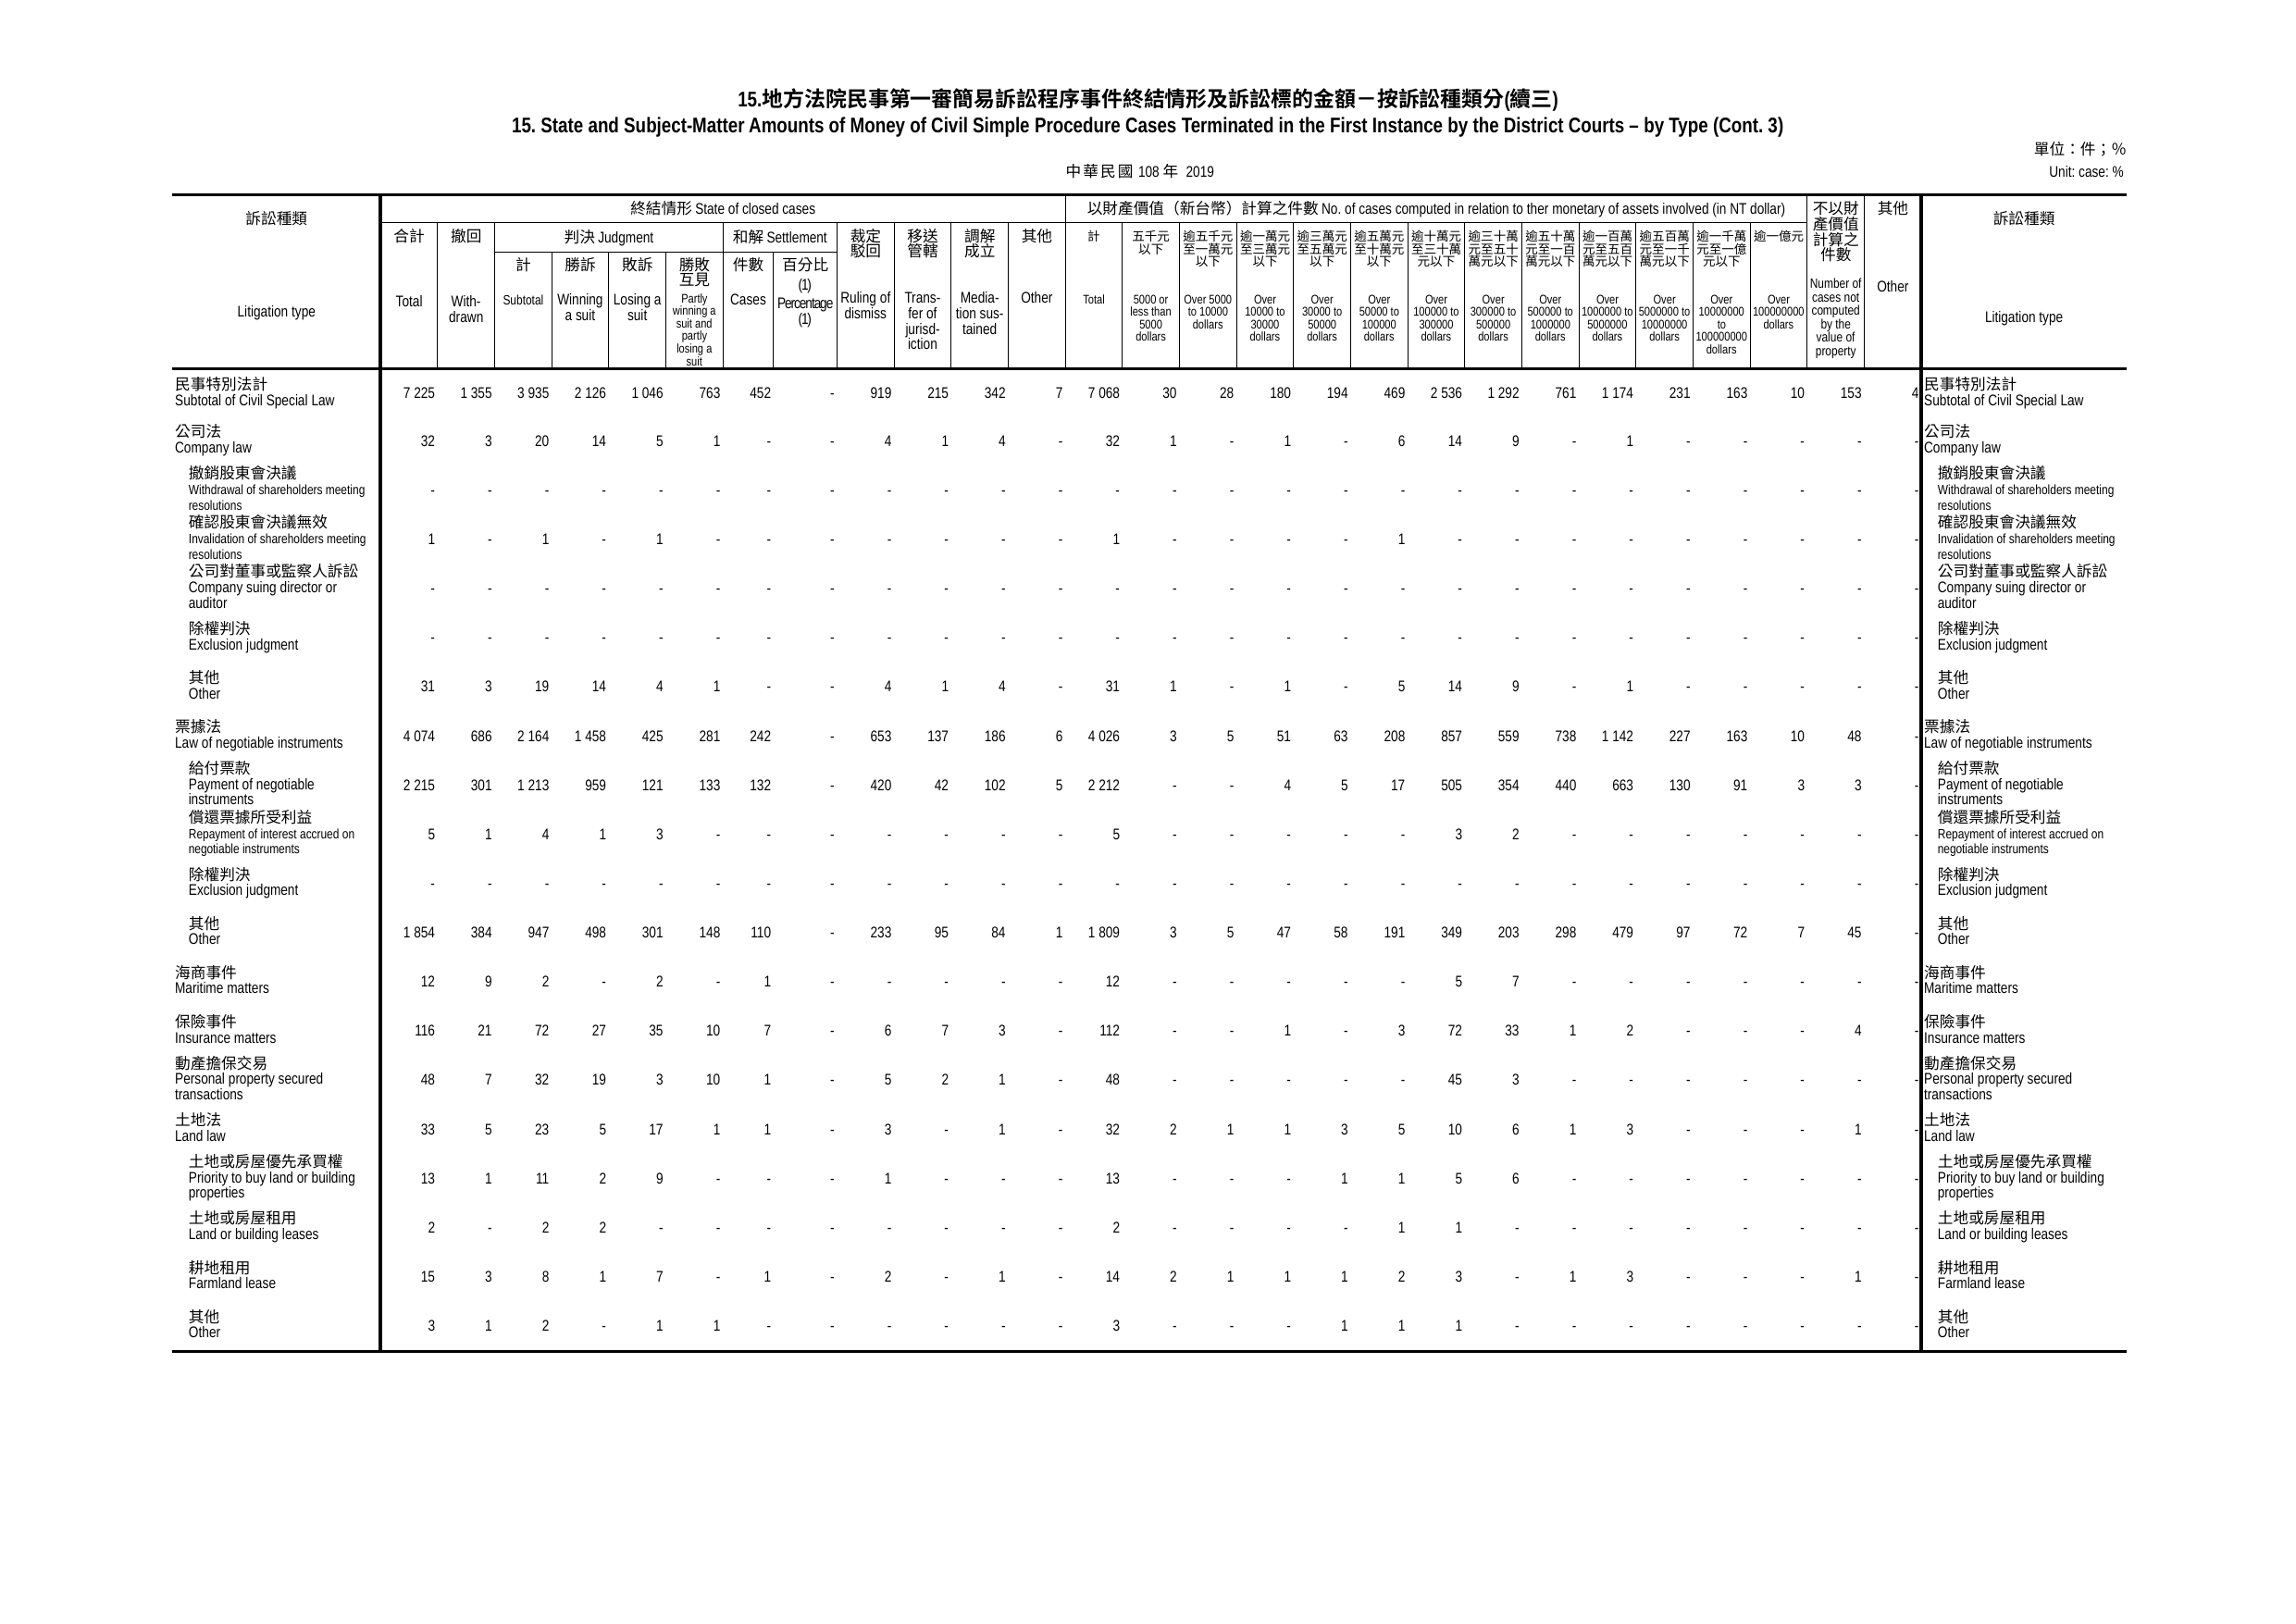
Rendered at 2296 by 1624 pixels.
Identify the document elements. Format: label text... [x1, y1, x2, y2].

table_cell - [1693, 416, 1750, 465]
table_cell 1 [1350, 1301, 1408, 1350]
table_cell 10 [1750, 712, 1807, 761]
table_header 訴訟種類 Litigation type [172, 196, 379, 367]
table_cell 票據法 Law of negotiable instruments [1923, 712, 2127, 761]
table_cell - [1807, 859, 1864, 908]
table_cell 公司對董事或監察人訴訟 Company suing director or auditor [172, 564, 379, 613]
table_cell 17 [609, 1105, 665, 1154]
table_cell 公司法 Company law [172, 416, 379, 465]
table_cell 33 [1465, 1006, 1521, 1055]
table_cell - [894, 1154, 951, 1203]
table_cell 1 [1350, 1203, 1408, 1252]
table_cell 1 854 [382, 908, 438, 957]
table_cell 31 [1065, 662, 1123, 711]
table_cell 97 [1636, 908, 1693, 957]
table_cell - [1864, 908, 1919, 957]
table_cell 3 [1465, 1055, 1521, 1104]
table_cell 動產擔保交易 Personal property secured transactions [172, 1055, 379, 1104]
table_cell 186 [951, 712, 1008, 761]
table_cell - [1294, 957, 1350, 1006]
table_cell - [1179, 465, 1236, 514]
table_cell 1 [1236, 1006, 1294, 1055]
table_cell 6 [1465, 1105, 1521, 1154]
table_cell - [1750, 810, 1807, 859]
table_cell - [665, 810, 723, 859]
table_cell 1 [1179, 1252, 1236, 1301]
table_cell 6 [1350, 416, 1408, 465]
table_cell 5 [1179, 712, 1236, 761]
table_cell 3 [1065, 1301, 1123, 1350]
table_cell 逾五千元至一萬元以下 Over 5000 to 10000 dollars [1180, 223, 1236, 367]
table_cell - [1465, 859, 1521, 908]
table_cell 384 [438, 908, 494, 957]
table_cell 其他 Other [172, 662, 379, 711]
table_cell - [1294, 514, 1350, 564]
table_cell - [1294, 859, 1350, 908]
table_cell - [1636, 859, 1693, 908]
table_cell 4 [1864, 370, 1919, 416]
table_cell - [837, 957, 894, 1006]
table_cell - [723, 564, 774, 613]
table_cell 498 [552, 908, 609, 957]
table_cell - [951, 957, 1008, 1006]
table_cell - [1350, 810, 1408, 859]
table_cell - [1579, 1203, 1636, 1252]
table_cell - [774, 1105, 837, 1154]
table_cell 452 [723, 370, 774, 416]
table_cell 除權判決 Exclusion judgment [1923, 859, 2127, 908]
table_cell - [1807, 514, 1864, 564]
table_cell 敗訴 Losing a suit [609, 253, 665, 367]
table_cell - [1864, 1203, 1919, 1252]
table_cell - [1864, 712, 1919, 761]
table_cell 其他 Other [1923, 662, 2127, 711]
table_cell 3 [1408, 1252, 1465, 1301]
table_cell 3 [951, 1006, 1008, 1055]
table_cell 1 [438, 1154, 494, 1203]
table_cell 7 [723, 1006, 774, 1055]
table_cell - [1521, 564, 1579, 613]
table_cell 47 [1236, 908, 1294, 957]
table_cell 137 [894, 712, 951, 761]
table_cell - [438, 613, 494, 662]
table_cell - [552, 514, 609, 564]
table_cell - [894, 514, 951, 564]
table_cell 14 [1065, 1252, 1123, 1301]
table_cell - [1294, 613, 1350, 662]
table_cell 7 [894, 1006, 951, 1055]
table_cell - [1521, 1154, 1579, 1203]
table_cell - [1693, 859, 1750, 908]
table_cell 349 [1408, 908, 1465, 957]
table_cell - [1465, 1301, 1521, 1350]
table_cell 除權判決 Exclusion judgment [172, 613, 379, 662]
table_cell 7 [1008, 370, 1065, 416]
table_cell 9 [609, 1154, 665, 1203]
table_cell - [1807, 957, 1864, 1006]
table_cell 1 458 [552, 712, 609, 761]
table_cell 6 [837, 1006, 894, 1055]
table_cell 1 [837, 1154, 894, 1203]
table_cell 土地法 Land law [172, 1105, 379, 1154]
table_cell 五千元 以下 5000 or less than 5000 dollars [1123, 223, 1179, 367]
table_cell - [1294, 1006, 1350, 1055]
table_cell 148 [665, 908, 723, 957]
table_cell - [1521, 416, 1579, 465]
table_cell - [951, 1203, 1008, 1252]
table_cell - [1807, 465, 1864, 514]
table_cell 1 [1350, 1154, 1408, 1203]
table_cell 180 [1236, 370, 1294, 416]
table_cell 191 [1350, 908, 1408, 957]
table_cell 301 [609, 908, 665, 957]
table_cell 1 [1294, 1252, 1350, 1301]
table_cell - [774, 1055, 837, 1104]
table_cell 5 [1408, 957, 1465, 1006]
table_cell - [665, 564, 723, 613]
table_cell 1 [1065, 514, 1123, 564]
table_header 不以財產價值計算之件數 Number of cases not computed by the value of property [1807, 196, 1864, 367]
table_cell - [1179, 514, 1236, 564]
table_cell - [665, 1154, 723, 1203]
table_cell - [774, 1301, 837, 1350]
table_cell - [1636, 514, 1693, 564]
table_cell - [665, 1203, 723, 1252]
table_cell - [1693, 1252, 1750, 1301]
table_cell - [1636, 957, 1693, 1006]
table_cell - [1179, 613, 1236, 662]
table_cell - [723, 810, 774, 859]
table_cell 45 [1807, 908, 1864, 957]
text 單位：件；％ [169, 137, 2126, 159]
table_cell - [1350, 1055, 1408, 1104]
table_cell 1 [894, 662, 951, 711]
table_cell - [1236, 613, 1294, 662]
table_cell - [1123, 761, 1179, 810]
table_cell 海商事件 Maritime matters [172, 957, 379, 1006]
table_cell 3 [438, 662, 494, 711]
table_cell - [1123, 957, 1179, 1006]
table_cell 208 [1350, 712, 1408, 761]
table_cell 1 142 [1579, 712, 1636, 761]
table_cell 民事特別法計 Subtotal of Civil Special Law [1923, 370, 2127, 416]
table_cell - [774, 416, 837, 465]
table_cell 72 [494, 1006, 552, 1055]
table_cell 2 [552, 1154, 609, 1203]
table_cell 45 [1408, 1055, 1465, 1104]
table_cell - [1008, 810, 1065, 859]
table_cell 逾五百萬元至一千萬元以下 Over 5000000 to 10000000 dollars [1636, 223, 1693, 367]
table_cell - [1750, 613, 1807, 662]
table_cell - [1807, 1055, 1864, 1104]
table_cell - [665, 514, 723, 564]
table_cell - [1521, 859, 1579, 908]
table_cell - [1750, 1203, 1807, 1252]
table_cell 1 [665, 1301, 723, 1350]
table_cell - [1693, 613, 1750, 662]
table_cell - [1008, 1301, 1065, 1350]
table_cell - [1693, 465, 1750, 514]
table_cell 19 [552, 1055, 609, 1104]
table_cell 耕地租用 Farmland lease [1923, 1252, 2127, 1301]
table_cell - [1123, 859, 1179, 908]
table_cell 計 Total [1066, 223, 1122, 367]
table_cell 票據法 Law of negotiable instruments [172, 712, 379, 761]
table_cell 和解Settlement [724, 223, 837, 252]
table_cell 30 [1123, 370, 1179, 416]
table_cell - [1123, 1006, 1179, 1055]
table_cell 233 [837, 908, 894, 957]
table_cell - [1693, 564, 1750, 613]
table_cell 逾一億元 Over 100000000 dollars [1751, 223, 1806, 367]
table_cell - [1750, 1006, 1807, 1055]
table_cell 3 935 [494, 370, 552, 416]
table_cell 1 [438, 810, 494, 859]
table_cell 給付票款 Payment of negotiable instruments [172, 761, 379, 810]
table_cell 17 [1350, 761, 1408, 810]
table_cell 4 [609, 662, 665, 711]
table_cell 逾五萬元至十萬元以下 Over 50000 to 100000 dollars [1351, 223, 1408, 367]
table_cell 440 [1521, 761, 1579, 810]
table_cell 1 [1236, 1252, 1294, 1301]
table_cell 63 [1294, 712, 1350, 761]
table_cell - [1864, 1154, 1919, 1203]
table_cell - [774, 564, 837, 613]
table_cell 32 [382, 416, 438, 465]
table_cell - [1750, 564, 1807, 613]
table_cell - [1465, 465, 1521, 514]
table_cell 計 Subtotal [495, 253, 552, 367]
table_cell - [382, 613, 438, 662]
table_cell - [837, 1203, 894, 1252]
table_cell 3 [609, 1055, 665, 1104]
table_header 訴訟種類 Litigation type [1923, 196, 2127, 367]
table_cell - [1123, 1154, 1179, 1203]
table_cell 5 [1350, 1105, 1408, 1154]
table_cell 95 [894, 908, 951, 957]
table_cell - [1864, 1252, 1919, 1301]
table_cell 土地或房屋優先承買權 Priority to buy land or building properties [1923, 1154, 2127, 1203]
table_cell - [774, 859, 837, 908]
table_cell 505 [1408, 761, 1465, 810]
table_cell - [1179, 859, 1236, 908]
table_cell 4 [1807, 1006, 1864, 1055]
table_cell 其他 Other [172, 908, 379, 957]
table_cell 2 [609, 957, 665, 1006]
table_cell - [1636, 416, 1693, 465]
table_cell 逾一百萬元至五百萬元以下 Over 1000000 to 5000000 dollars [1580, 223, 1635, 367]
table_cell 72 [1693, 908, 1750, 957]
table_cell - [837, 564, 894, 613]
table_cell - [951, 564, 1008, 613]
table_cell 5 [1350, 662, 1408, 711]
table_cell 14 [552, 662, 609, 711]
table_cell - [1008, 416, 1065, 465]
table_cell 14 [1408, 416, 1465, 465]
table_cell 移送 管轄 Trans- fer of jurisd- iction [895, 223, 950, 367]
table_cell - [774, 957, 837, 1006]
table_cell 1 046 [609, 370, 665, 416]
table_cell 1 292 [1465, 370, 1521, 416]
table_cell 除權判決 Exclusion judgment [1923, 613, 2127, 662]
table_cell 1 355 [438, 370, 494, 416]
table_cell - [894, 859, 951, 908]
table_cell - [1864, 514, 1919, 564]
table_cell 民事特別法計 Subtotal of Civil Special Law [172, 370, 379, 416]
table_cell 281 [665, 712, 723, 761]
table_cell - [1408, 465, 1465, 514]
table_cell 1 [1408, 1203, 1465, 1252]
table_cell - [1693, 1301, 1750, 1350]
table_cell - [1236, 1203, 1294, 1252]
table_cell - [774, 908, 837, 957]
table_cell 3 [1294, 1105, 1350, 1154]
table_cell 14 [552, 416, 609, 465]
table_cell 4 026 [1065, 712, 1123, 761]
table_cell - [494, 564, 552, 613]
table_header 終結情形State of closed cases [382, 196, 1065, 222]
table_cell 保險事件 Insurance matters [172, 1006, 379, 1055]
table_cell - [723, 613, 774, 662]
table_cell 1 [723, 957, 774, 1006]
table_cell - [1465, 613, 1521, 662]
table_cell 其他 Other [172, 1301, 379, 1350]
table_cell 2 215 [382, 761, 438, 810]
table_cell 2 [494, 1203, 552, 1252]
table_cell - [1294, 1203, 1350, 1252]
table_cell - [1750, 1154, 1807, 1203]
table_cell 48 [1807, 712, 1864, 761]
table_cell 1 [1350, 514, 1408, 564]
table_cell 663 [1579, 761, 1636, 810]
table_cell - [1864, 416, 1919, 465]
table_cell - [1179, 1055, 1236, 1104]
table_cell 1 [665, 1105, 723, 1154]
table_cell 559 [1465, 712, 1521, 761]
table_cell 9 [438, 957, 494, 1006]
table_cell - [1750, 1105, 1807, 1154]
table_cell 1 [723, 1252, 774, 1301]
table_cell 4 [1236, 761, 1294, 810]
table_cell 2 [894, 1055, 951, 1104]
table_cell 32 [1065, 1105, 1123, 1154]
table_cell - [1579, 613, 1636, 662]
table_cell - [1294, 564, 1350, 613]
table_cell - [1008, 465, 1065, 514]
table_cell 償還票據所受利益 Repayment of interest accrued on negotiable instruments [172, 810, 379, 859]
table_cell - [382, 564, 438, 613]
table_cell 土地或房屋租用 Land or building leases [172, 1203, 379, 1252]
table_cell 勝訴 Winning a suit [552, 253, 608, 367]
table_cell 5 [1065, 810, 1123, 859]
table_cell 5 [1008, 761, 1065, 810]
table_cell 1 [1521, 1105, 1579, 1154]
table_cell - [1864, 1055, 1919, 1104]
table_cell 確認股東會決議無效 Invalidation of shareholders meeting resolutions [172, 514, 379, 564]
table_cell - [665, 1252, 723, 1301]
table_cell - [1294, 662, 1350, 711]
table_cell - [1123, 514, 1179, 564]
table_cell 2 [1065, 1203, 1123, 1252]
table_cell 9 [1465, 416, 1521, 465]
table_cell - [951, 1301, 1008, 1350]
table_cell - [774, 810, 837, 859]
table_cell 公司法 Company law [1923, 416, 2127, 465]
table_cell - [552, 613, 609, 662]
table_cell 6 [1008, 712, 1065, 761]
table_cell 1 [1807, 1252, 1864, 1301]
table_cell 2 [1123, 1105, 1179, 1154]
table_cell 公司對董事或監察人訴訟 Company suing director or auditor [1923, 564, 2127, 613]
table_cell - [1864, 1006, 1919, 1055]
table_cell - [609, 859, 665, 908]
table_cell - [723, 416, 774, 465]
table_cell 7 [1465, 957, 1521, 1006]
table_cell 761 [1521, 370, 1579, 416]
table_cell 3 [837, 1105, 894, 1154]
table_cell - [1008, 514, 1065, 564]
table_cell 425 [609, 712, 665, 761]
table_cell 1 [1123, 662, 1179, 711]
table_cell - [1864, 810, 1919, 859]
table_cell 1 [723, 1055, 774, 1104]
table_cell 1 [665, 416, 723, 465]
table_cell 2 212 [1065, 761, 1123, 810]
table_cell 12 [382, 957, 438, 1006]
table_cell - [1807, 1203, 1864, 1252]
table_cell - [552, 1301, 609, 1350]
table_cell 738 [1521, 712, 1579, 761]
table_cell 121 [609, 761, 665, 810]
table_cell - [837, 613, 894, 662]
table_cell - [1065, 613, 1123, 662]
table_cell 2 164 [494, 712, 552, 761]
table_cell - [1350, 957, 1408, 1006]
table_cell - [723, 1301, 774, 1350]
table_cell - [1807, 613, 1864, 662]
table_cell - [1579, 1301, 1636, 1350]
table_cell - [1294, 810, 1350, 859]
table_cell 163 [1693, 712, 1750, 761]
table_cell 7 [1750, 908, 1807, 957]
table_cell - [1408, 613, 1465, 662]
table_cell 逾一萬元至三萬元以下 Over 10000 to 30000 dollars [1237, 223, 1293, 367]
table_cell - [1579, 1055, 1636, 1104]
table_cell 133 [665, 761, 723, 810]
table_cell - [1864, 859, 1919, 908]
table_cell 動產擔保交易 Personal property secured transactions [1923, 1055, 2127, 1104]
table_cell - [774, 1154, 837, 1203]
table_cell - [837, 514, 894, 564]
table_cell 調解 成立 Media- tion sus- tained [951, 223, 1008, 367]
table_cell 1 [552, 1252, 609, 1301]
table_cell - [1294, 1055, 1350, 1104]
table_cell - [1236, 859, 1294, 908]
table_cell 857 [1408, 712, 1465, 761]
table_cell 1 [1521, 1006, 1579, 1055]
table_cell 28 [1179, 370, 1236, 416]
table_cell - [837, 810, 894, 859]
table_cell - [1864, 1301, 1919, 1350]
table_cell - [438, 564, 494, 613]
table_cell - [1864, 564, 1919, 613]
table_cell - [1179, 1301, 1236, 1350]
table_cell 其他 Other [1923, 908, 2127, 957]
table_cell 2 [494, 957, 552, 1006]
table_cell - [774, 1006, 837, 1055]
table_cell 10 [1408, 1105, 1465, 1154]
table_cell 合計 Total [382, 223, 437, 367]
table_cell - [1008, 1252, 1065, 1301]
table_cell 3 [438, 1252, 494, 1301]
table_cell - [1750, 859, 1807, 908]
table_cell - [1123, 1055, 1179, 1104]
table_cell 5 [438, 1105, 494, 1154]
table_cell - [494, 613, 552, 662]
table_cell - [665, 465, 723, 514]
table_cell 件數 Cases [724, 253, 773, 367]
table_cell - [609, 613, 665, 662]
table_cell - [837, 465, 894, 514]
table_cell - [1636, 465, 1693, 514]
table_cell 420 [837, 761, 894, 810]
table_cell 3 [382, 1301, 438, 1350]
table_cell 逾三十萬元至五十萬元以下 Over 300000 to 500000 dollars [1465, 223, 1521, 367]
table_cell - [951, 859, 1008, 908]
table_cell 7 [438, 1055, 494, 1104]
table_cell - [723, 1203, 774, 1252]
table_cell 27 [552, 1006, 609, 1055]
table_cell 1 [552, 810, 609, 859]
table_cell 逾十萬元至三十萬元以下 Over 100000 to 300000 dollars [1409, 223, 1464, 367]
table_cell 32 [494, 1055, 552, 1104]
table_cell 2 536 [1408, 370, 1465, 416]
table_cell - [1179, 761, 1236, 810]
table_cell - [1864, 465, 1919, 514]
table_cell 2 126 [552, 370, 609, 416]
table_cell 10 [1750, 370, 1807, 416]
table_cell 110 [723, 908, 774, 957]
table_cell - [438, 1203, 494, 1252]
table_cell 土地法 Land law [1923, 1105, 2127, 1154]
table_cell 3 [1123, 712, 1179, 761]
table_cell 1 [723, 1105, 774, 1154]
table_cell - [1008, 613, 1065, 662]
table_cell - [1693, 957, 1750, 1006]
table_cell - [438, 859, 494, 908]
table_cell 4 [494, 810, 552, 859]
table_cell 91 [1693, 761, 1750, 810]
table_cell 203 [1465, 908, 1521, 957]
table_cell - [837, 859, 894, 908]
table_cell - [1636, 810, 1693, 859]
table_cell - [1579, 1154, 1636, 1203]
table_cell 1 [1294, 1154, 1350, 1203]
table_cell - [1123, 1301, 1179, 1350]
table_cell - [1179, 957, 1236, 1006]
table_cell - [1179, 662, 1236, 711]
table_cell 2 [1579, 1006, 1636, 1055]
table_cell 逾五十萬元至一百萬元以下 Over 500000 to 1000000 dollars [1522, 223, 1579, 367]
table_cell 2 [552, 1203, 609, 1252]
table_cell 1 [382, 514, 438, 564]
table_cell - [1636, 1055, 1693, 1104]
table_cell - [723, 859, 774, 908]
table_cell 3 [1579, 1252, 1636, 1301]
table_cell 4 [837, 416, 894, 465]
table_cell - [1807, 810, 1864, 859]
table_cell 301 [438, 761, 494, 810]
table_cell 3 [1123, 908, 1179, 957]
table_cell - [552, 465, 609, 514]
table_cell 1 [1008, 908, 1065, 957]
table_cell 2 [382, 1203, 438, 1252]
table_header 其他 Other [1865, 196, 1919, 367]
table_cell 3 [1807, 761, 1864, 810]
table_cell - [552, 564, 609, 613]
table_cell 7 225 [382, 370, 438, 416]
table_cell - [894, 810, 951, 859]
table_cell 242 [723, 712, 774, 761]
table_cell - [1350, 613, 1408, 662]
table_cell 4 074 [382, 712, 438, 761]
table_cell 海商事件 Maritime matters [1923, 957, 2127, 1006]
table_cell - [774, 1252, 837, 1301]
table_cell - [1807, 564, 1864, 613]
table_cell 2 [1123, 1252, 1179, 1301]
table_cell 土地或房屋租用 Land or building leases [1923, 1203, 2127, 1252]
table_cell - [1465, 1203, 1521, 1252]
table_cell - [1008, 859, 1065, 908]
table_cell - [1236, 465, 1294, 514]
table_cell - [951, 810, 1008, 859]
table_cell - [1750, 416, 1807, 465]
table_cell 3 [1408, 810, 1465, 859]
table_cell - [1008, 1203, 1065, 1252]
table_cell - [382, 859, 438, 908]
table_cell - [1465, 1252, 1521, 1301]
table_cell - [1636, 1301, 1693, 1350]
table_cell 31 [382, 662, 438, 711]
table_cell - [1350, 465, 1408, 514]
table_cell - [1294, 465, 1350, 514]
table_cell 1 809 [1065, 908, 1123, 957]
table_cell 1 174 [1579, 370, 1636, 416]
table_cell 5 [1294, 761, 1350, 810]
table_cell 19 [494, 662, 552, 711]
table_cell 1 [951, 1252, 1008, 1301]
table_cell - [1750, 1252, 1807, 1301]
table_cell - [1350, 564, 1408, 613]
table_cell 4 [951, 416, 1008, 465]
table_cell - [609, 465, 665, 514]
table_cell - [1636, 1203, 1693, 1252]
table_cell 130 [1636, 761, 1693, 810]
table_cell - [1065, 564, 1123, 613]
table_cell - [1408, 514, 1465, 564]
table_cell 1 [1579, 662, 1636, 711]
table_cell - [837, 1301, 894, 1350]
table_cell 1 [609, 1301, 665, 1350]
table_cell 2 [494, 1301, 552, 1350]
table_cell - [723, 662, 774, 711]
table_cell - [1750, 465, 1807, 514]
table_cell - [1750, 514, 1807, 564]
table_cell - [1636, 613, 1693, 662]
table_cell 1 [951, 1055, 1008, 1104]
table_cell 5 [1179, 908, 1236, 957]
table_cell - [1465, 514, 1521, 564]
table_cell 32 [1065, 416, 1123, 465]
table_cell 5 [837, 1055, 894, 1104]
table_cell 10 [665, 1055, 723, 1104]
table_cell - [774, 761, 837, 810]
table_cell - [1750, 1301, 1807, 1350]
table_cell - [1236, 564, 1294, 613]
table_cell - [1008, 662, 1065, 711]
table_cell - [1123, 1203, 1179, 1252]
table_cell - [774, 465, 837, 514]
table_cell - [1065, 859, 1123, 908]
table_cell - [1807, 1301, 1864, 1350]
table_cell - [1179, 1006, 1236, 1055]
table_cell 6 [1465, 1154, 1521, 1203]
table_cell 給付票款 Payment of negotiable instruments [1923, 761, 2127, 810]
table_cell 1 [1408, 1301, 1465, 1350]
table_cell - [1636, 662, 1693, 711]
table_cell 354 [1465, 761, 1521, 810]
table_cell - [1521, 1301, 1579, 1350]
table_cell - [1408, 564, 1465, 613]
table_cell - [1750, 957, 1807, 1006]
table_cell - [1636, 1105, 1693, 1154]
table_cell 撤銷股東會決議 Withdrawal of shareholders meeting resolutions [1923, 465, 2127, 514]
table_cell - [1579, 859, 1636, 908]
table_cell - [1179, 1203, 1236, 1252]
table_cell - [894, 957, 951, 1006]
table_cell 8 [494, 1252, 552, 1301]
table_cell 償還票據所受利益 Repayment of interest accrued on negotiable instruments [1923, 810, 2127, 859]
table_cell 42 [894, 761, 951, 810]
table_cell - [438, 514, 494, 564]
table_cell - [1179, 564, 1236, 613]
table_cell - [438, 465, 494, 514]
table_cell - [774, 514, 837, 564]
table_cell - [1521, 1055, 1579, 1104]
table_cell 1 [1807, 1105, 1864, 1154]
table_cell 逾三萬元至五萬元以下 Over 30000 to 50000 dollars [1294, 223, 1350, 367]
table_cell 5 [1408, 1154, 1465, 1203]
table_cell - [1008, 564, 1065, 613]
table_cell 7 068 [1065, 370, 1123, 416]
table_cell 判決Judgment [495, 223, 723, 252]
table_cell - [1807, 416, 1864, 465]
table_cell - [1179, 416, 1236, 465]
table_cell - [1123, 810, 1179, 859]
table_cell - [1408, 859, 1465, 908]
table_cell 12 [1065, 957, 1123, 1006]
table_cell - [665, 859, 723, 908]
table_cell - [894, 613, 951, 662]
table_cell - [1693, 514, 1750, 564]
table_cell - [1693, 1203, 1750, 1252]
table_cell - [1008, 1055, 1065, 1104]
table_cell 58 [1294, 908, 1350, 957]
table_cell - [1236, 810, 1294, 859]
table_cell 48 [1065, 1055, 1123, 1104]
text 15.地方法院民事第一審簡易訴訟程序事件終結情形及訴訟標的金額－按訴訟種類分(續三) [169, 82, 2126, 113]
table_cell - [382, 465, 438, 514]
table_cell - [1065, 465, 1123, 514]
table_cell 479 [1579, 908, 1636, 957]
table_cell - [1179, 1154, 1236, 1203]
table_cell 947 [494, 908, 552, 957]
table_cell 13 [1065, 1154, 1123, 1203]
table_cell - [774, 662, 837, 711]
table_cell - [1807, 662, 1864, 711]
table_cell 959 [552, 761, 609, 810]
table_cell 5 [552, 1105, 609, 1154]
table_cell 1 [665, 662, 723, 711]
table_cell 撤回 With- drawn [438, 223, 494, 367]
table_cell - [1750, 662, 1807, 711]
table_cell 116 [382, 1006, 438, 1055]
table_cell 1 [1236, 662, 1294, 711]
table_cell - [1521, 662, 1579, 711]
table_cell - [894, 1301, 951, 1350]
table_cell - [723, 514, 774, 564]
table_cell - [1521, 1203, 1579, 1252]
table_cell 20 [494, 416, 552, 465]
table_cell - [1579, 810, 1636, 859]
table_cell - [1579, 564, 1636, 613]
table_cell - [1579, 957, 1636, 1006]
table_cell - [1693, 810, 1750, 859]
table_cell - [1864, 761, 1919, 810]
table_cell - [1864, 1105, 1919, 1154]
table_cell 逾一千萬元至一億元以下 Over 10000000 to 100000000 dollars [1694, 223, 1750, 367]
table_cell 51 [1236, 712, 1294, 761]
text 15. State and Subject-Matter Amounts of Money of Civil Simple Procedure Cases Terminated in the First Instance by the District Courts – by Type (Cont. 3) [169, 113, 2126, 137]
table_cell - [1636, 1252, 1693, 1301]
table_cell 1 [438, 1301, 494, 1350]
table_cell - [1750, 1055, 1807, 1104]
table_cell 1 [1579, 416, 1636, 465]
table_cell - [723, 465, 774, 514]
table_cell - [1693, 1105, 1750, 1154]
table_cell - [1236, 514, 1294, 564]
table_cell - [1864, 957, 1919, 1006]
table_cell 1 [494, 514, 552, 564]
table_cell - [774, 712, 837, 761]
table_cell 35 [609, 1006, 665, 1055]
table_cell 4 [837, 662, 894, 711]
table_cell 1 213 [494, 761, 552, 810]
table_cell 7 [609, 1252, 665, 1301]
table_cell - [1179, 810, 1236, 859]
table_cell - [1123, 465, 1179, 514]
table_cell - [1864, 613, 1919, 662]
table_cell 5 [382, 810, 438, 859]
table_cell - [1008, 957, 1065, 1006]
table_cell - [1521, 465, 1579, 514]
table_cell 除權判決 Exclusion judgment [172, 859, 379, 908]
table_cell - [665, 957, 723, 1006]
table_cell 勝敗 互見 Partly winning a suit and partly losing a suit [666, 253, 723, 367]
table_cell - [1008, 1105, 1065, 1154]
table_cell - [1636, 1006, 1693, 1055]
text 中華民國108 年 2019 Unit: case: % [169, 159, 2126, 182]
table_cell 23 [494, 1105, 552, 1154]
table_cell 土地或房屋優先承買權 Priority to buy land or building properties [172, 1154, 379, 1203]
table_cell - [552, 859, 609, 908]
table_cell - [1693, 1154, 1750, 1203]
table_cell - [1693, 1055, 1750, 1104]
table_cell - [1123, 564, 1179, 613]
table_cell 保險事件 Insurance matters [1923, 1006, 2127, 1055]
table_cell - [951, 514, 1008, 564]
table_cell - [552, 957, 609, 1006]
table_cell - [894, 1203, 951, 1252]
table_cell 1 [894, 416, 951, 465]
table_cell 686 [438, 712, 494, 761]
table_cell 耕地租用 Farmland lease [172, 1252, 379, 1301]
table_cell 11 [494, 1154, 552, 1203]
table_cell - [1693, 1006, 1750, 1055]
table_cell 1 [609, 514, 665, 564]
table_cell 裁定 駁回 Ruling of dismiss [838, 223, 894, 367]
table_cell - [1123, 613, 1179, 662]
table_cell 231 [1636, 370, 1693, 416]
table_cell - [774, 1203, 837, 1252]
table_cell 153 [1807, 370, 1864, 416]
table_cell 102 [951, 761, 1008, 810]
table_cell - [894, 1105, 951, 1154]
table_cell - [494, 859, 552, 908]
table_cell - [1636, 1154, 1693, 1203]
table_cell - [894, 1252, 951, 1301]
table_cell 2 [837, 1252, 894, 1301]
table_cell 10 [665, 1006, 723, 1055]
table_cell - [1864, 662, 1919, 711]
table_header 以財產價值（新台幣）計算之件數No. of cases computed in relation to ther monetary of assets involved (in NT dollar) [1066, 196, 1806, 222]
table_cell - [951, 613, 1008, 662]
table_cell 1 [1521, 1252, 1579, 1301]
table_cell 其他 Other [1009, 223, 1065, 367]
table_cell - [1579, 514, 1636, 564]
table_cell - [609, 564, 665, 613]
table_cell 72 [1408, 1006, 1465, 1055]
table_cell 194 [1294, 370, 1350, 416]
table_cell - [723, 1154, 774, 1203]
table_cell 763 [665, 370, 723, 416]
table_cell - [894, 465, 951, 514]
table_cell - [1008, 1006, 1065, 1055]
table_cell - [774, 613, 837, 662]
table_cell - [1236, 1301, 1294, 1350]
table_cell 227 [1636, 712, 1693, 761]
table_cell 163 [1693, 370, 1750, 416]
table_cell 1 [951, 1105, 1008, 1154]
table_cell 132 [723, 761, 774, 810]
table_cell - [1236, 957, 1294, 1006]
table_cell - [1521, 957, 1579, 1006]
table_cell - [1294, 416, 1350, 465]
table_cell 298 [1521, 908, 1579, 957]
table_cell - [1465, 564, 1521, 613]
table_cell - [774, 370, 837, 416]
table_cell 15 [382, 1252, 438, 1301]
table_cell 112 [1065, 1006, 1123, 1055]
table_cell - [609, 1203, 665, 1252]
table_cell - [665, 613, 723, 662]
table_cell 215 [894, 370, 951, 416]
table_cell 48 [382, 1055, 438, 1104]
table_cell - [894, 564, 951, 613]
table_cell - [951, 1154, 1008, 1203]
table_cell - [1008, 1154, 1065, 1203]
table_cell - [494, 465, 552, 514]
table_cell 13 [382, 1154, 438, 1203]
table_cell 1 [1236, 1105, 1294, 1154]
table_cell 21 [438, 1006, 494, 1055]
table_cell 4 [951, 662, 1008, 711]
table_cell 919 [837, 370, 894, 416]
table_cell 9 [1465, 662, 1521, 711]
table_cell - [1521, 613, 1579, 662]
table_cell - [1236, 1055, 1294, 1104]
table_cell 其他 Other [1923, 1301, 2127, 1350]
table_cell - [1521, 514, 1579, 564]
table_cell - [951, 465, 1008, 514]
table_cell 1 [1294, 1301, 1350, 1350]
table_cell 14 [1408, 662, 1465, 711]
table_cell 確認股東會決議無效 Invalidation of shareholders meeting resolutions [1923, 514, 2127, 564]
table_cell 653 [837, 712, 894, 761]
table_cell 1 [1236, 416, 1294, 465]
table_cell 5 [609, 416, 665, 465]
table_cell 342 [951, 370, 1008, 416]
table_cell 1 [1179, 1105, 1236, 1154]
table_cell 百分比 (1) Percentage (1) [774, 253, 837, 367]
table_cell - [1236, 1154, 1294, 1203]
table_cell 3 [609, 810, 665, 859]
table_cell 84 [951, 908, 1008, 957]
table_cell 3 [1579, 1105, 1636, 1154]
table_cell - [1807, 1154, 1864, 1203]
table_cell 469 [1350, 370, 1408, 416]
table_cell - [1636, 564, 1693, 613]
table_cell 2 [1350, 1252, 1408, 1301]
table_cell - [1350, 859, 1408, 908]
table_cell 2 [1465, 810, 1521, 859]
table_cell 1 [1123, 416, 1179, 465]
table_cell - [1693, 662, 1750, 711]
table_cell 33 [382, 1105, 438, 1154]
table_cell - [1521, 810, 1579, 859]
table_cell 3 [438, 416, 494, 465]
table_cell 3 [1350, 1006, 1408, 1055]
table_cell 3 [1750, 761, 1807, 810]
table_cell 撤銷股東會決議 Withdrawal of shareholders meeting resolutions [172, 465, 379, 514]
table_cell - [1579, 465, 1636, 514]
